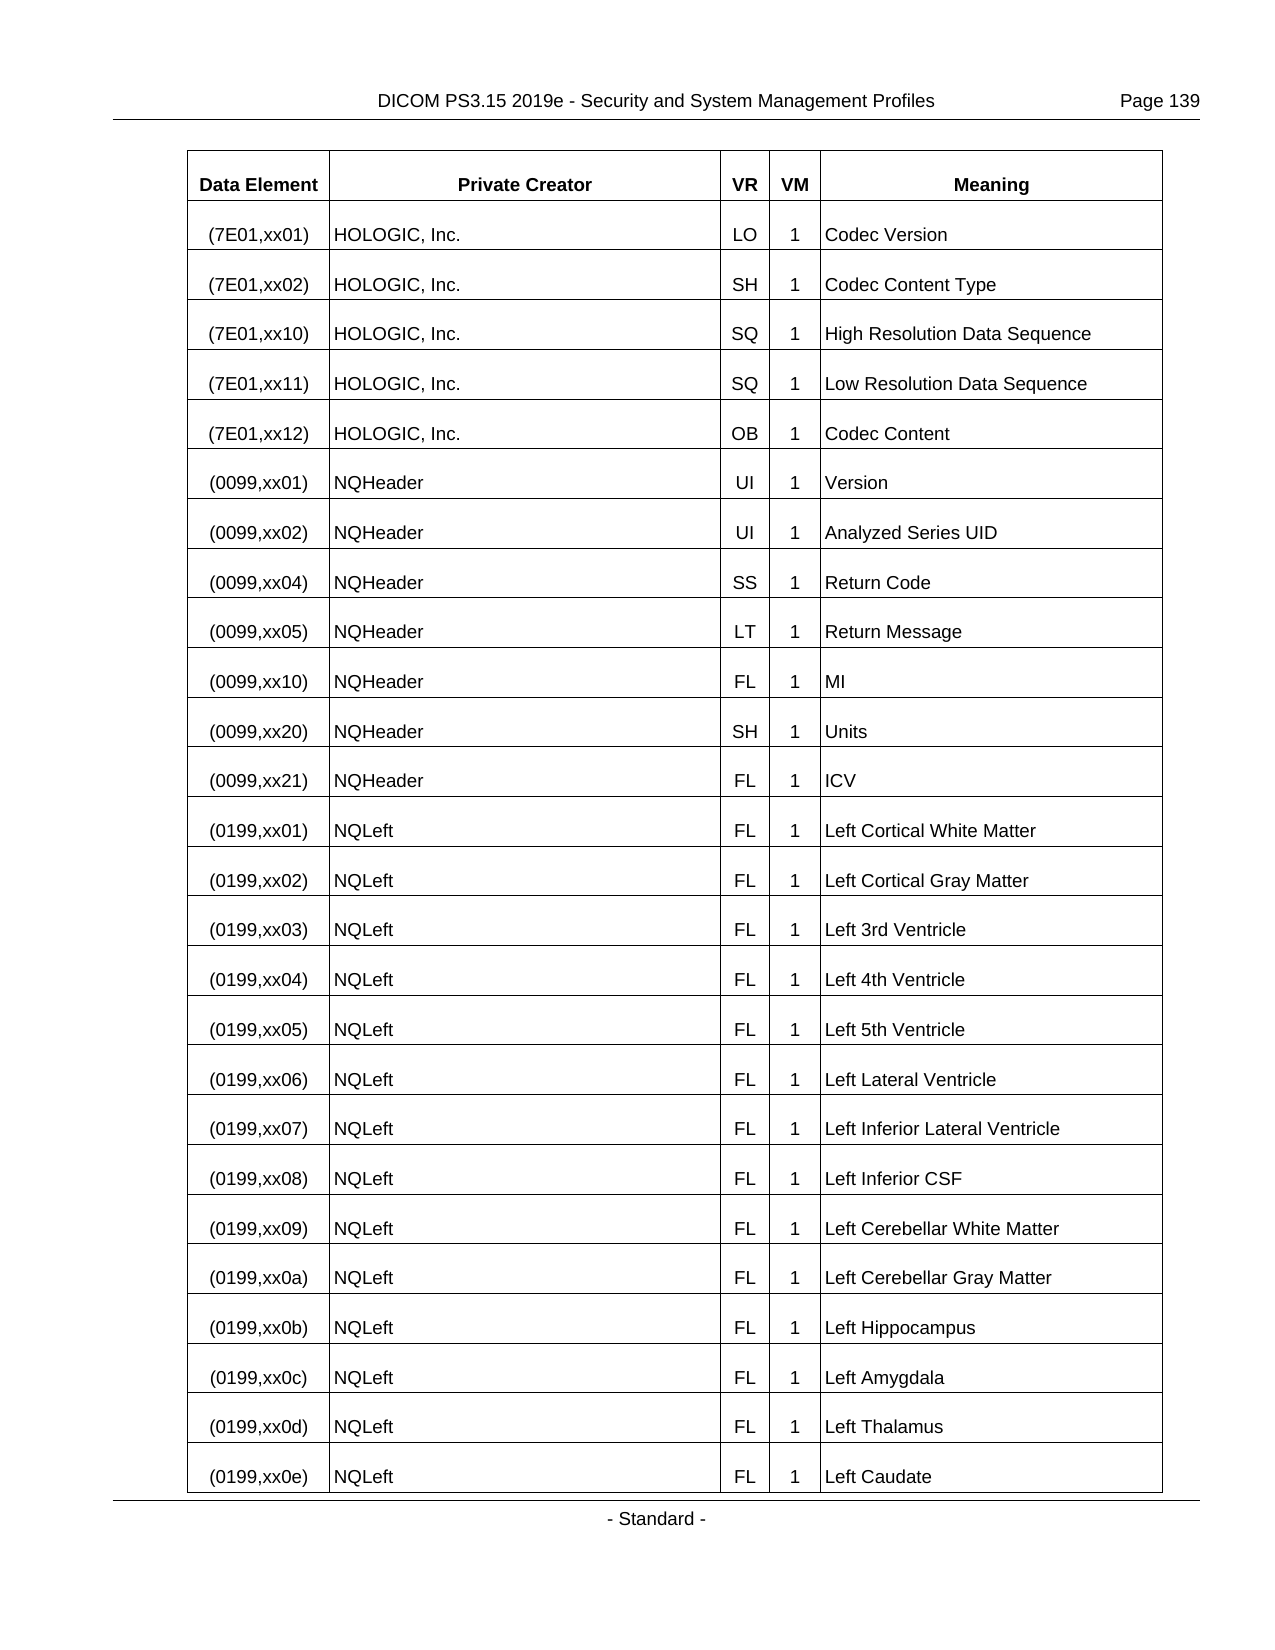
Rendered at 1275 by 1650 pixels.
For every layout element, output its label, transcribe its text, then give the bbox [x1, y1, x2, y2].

table_cell 1 [770, 449, 820, 498]
table_cell Left Lateral Ventricle [821, 1045, 1162, 1094]
table_cell 1 [770, 747, 820, 796]
table_header Meaning [821, 151, 1162, 200]
table_cell NQHeader [330, 449, 720, 498]
table_cell SS [721, 549, 769, 597]
table_cell Codec Content [821, 400, 1162, 448]
table_cell Return Message [821, 598, 1162, 647]
table_cell (0099,xx02) [188, 499, 329, 547]
table_cell (0099,xx20) [188, 698, 329, 746]
table_cell NQLeft [330, 1145, 720, 1193]
table_cell HOLOGIC, Inc. [330, 400, 720, 448]
table_cell NQHeader [330, 648, 720, 697]
table_cell LT [721, 598, 769, 647]
table_cell MI [821, 648, 1162, 697]
table_header Private Creator [330, 151, 720, 200]
table_cell (0199,xx02) [188, 847, 329, 895]
table_cell 1 [770, 499, 820, 547]
table_cell 1 [770, 946, 820, 995]
table_cell (0199,xx0a) [188, 1244, 329, 1293]
table_cell 1 [770, 1244, 820, 1293]
table_cell Left Cerebellar Gray Matter [821, 1244, 1162, 1293]
table_cell FL [721, 996, 769, 1044]
table_cell FL [721, 1294, 769, 1342]
table_cell FL [721, 1195, 769, 1243]
table_cell Left Inferior CSF [821, 1145, 1162, 1193]
table_cell (0199,xx07) [188, 1095, 329, 1144]
table_cell 1 [770, 1344, 820, 1392]
table_cell (0199,xx06) [188, 1045, 329, 1094]
table_cell FL [721, 1145, 769, 1193]
table_cell (7E01,xx11) [188, 350, 329, 398]
table_cell UI [721, 449, 769, 498]
table_cell Left Amygdala [821, 1344, 1162, 1392]
table_cell UI [721, 499, 769, 547]
table_cell HOLOGIC, Inc. [330, 201, 720, 249]
table_cell ICV [821, 747, 1162, 796]
table_cell 1 [770, 400, 820, 448]
table_cell 1 [770, 1294, 820, 1342]
table_cell NQHeader [330, 698, 720, 746]
table_cell 1 [770, 1095, 820, 1144]
table_cell FL [721, 1393, 769, 1442]
table_cell 1 [770, 1195, 820, 1243]
table_cell FL [721, 648, 769, 697]
table_cell 1 [770, 1443, 820, 1492]
table_cell (0199,xx03) [188, 896, 329, 945]
table_cell (7E01,xx12) [188, 400, 329, 448]
table_cell NQLeft [330, 797, 720, 846]
table_cell 1 [770, 847, 820, 895]
table_cell 1 [770, 598, 820, 647]
table_cell NQHeader [330, 549, 720, 597]
table_cell (0199,xx0d) [188, 1393, 329, 1442]
table_cell NQLeft [330, 996, 720, 1044]
table_cell SH [721, 250, 769, 299]
table_cell NQLeft [330, 1393, 720, 1442]
table_cell Units [821, 698, 1162, 746]
table_cell 1 [770, 1045, 820, 1094]
table_cell NQHeader [330, 499, 720, 547]
table_cell 1 [770, 201, 820, 249]
table_cell Left Caudate [821, 1443, 1162, 1492]
table_cell 1 [770, 698, 820, 746]
table_cell (0099,xx04) [188, 549, 329, 597]
table_cell SH [721, 698, 769, 746]
table_cell NQLeft [330, 1344, 720, 1392]
table_cell NQLeft [330, 1045, 720, 1094]
table_cell Codec Content Type [821, 250, 1162, 299]
table_cell OB [721, 400, 769, 448]
table_cell Left Inferior Lateral Ventricle [821, 1095, 1162, 1144]
table_cell 1 [770, 648, 820, 697]
table_cell NQLeft [330, 1244, 720, 1293]
table_cell Low Resolution Data Sequence [821, 350, 1162, 398]
table_cell NQLeft [330, 847, 720, 895]
table_cell FL [721, 1244, 769, 1293]
table_cell (0099,xx05) [188, 598, 329, 647]
table_cell FL [721, 946, 769, 995]
table_cell (0199,xx04) [188, 946, 329, 995]
table_header VM [770, 151, 820, 200]
table_cell NQHeader [330, 598, 720, 647]
table_cell Left Thalamus [821, 1393, 1162, 1442]
table_cell NQLeft [330, 946, 720, 995]
table_cell 1 [770, 1145, 820, 1193]
table_cell Version [821, 449, 1162, 498]
table_cell SQ [721, 300, 769, 349]
table_cell FL [721, 847, 769, 895]
table_cell Left 5th Ventricle [821, 996, 1162, 1044]
table_cell (7E01,xx02) [188, 250, 329, 299]
table_cell (7E01,xx10) [188, 300, 329, 349]
table_header Data Element [188, 151, 329, 200]
table_cell NQHeader [330, 747, 720, 796]
table_cell (7E01,xx01) [188, 201, 329, 249]
table_cell HOLOGIC, Inc. [330, 250, 720, 299]
table_cell 1 [770, 350, 820, 398]
table_cell HOLOGIC, Inc. [330, 300, 720, 349]
table_cell (0199,xx09) [188, 1195, 329, 1243]
table_cell (0199,xx05) [188, 996, 329, 1044]
table_cell Left Cortical Gray Matter [821, 847, 1162, 895]
table_cell HOLOGIC, Inc. [330, 350, 720, 398]
table_cell 1 [770, 250, 820, 299]
table_cell (0199,xx08) [188, 1145, 329, 1193]
table_cell FL [721, 797, 769, 846]
table_cell Left 4th Ventricle [821, 946, 1162, 995]
table_cell FL [721, 1045, 769, 1094]
table_cell 1 [770, 549, 820, 597]
table_cell High Resolution Data Sequence [821, 300, 1162, 349]
table_cell Left Cortical White Matter [821, 797, 1162, 846]
table_cell FL [721, 896, 769, 945]
table_cell 1 [770, 797, 820, 846]
table_header VR [721, 151, 769, 200]
table_cell (0199,xx01) [188, 797, 329, 846]
table_cell NQLeft [330, 1294, 720, 1342]
table_cell Left Cerebellar White Matter [821, 1195, 1162, 1243]
table_cell (0099,xx21) [188, 747, 329, 796]
table_cell FL [721, 1344, 769, 1392]
table_cell NQLeft [330, 1443, 720, 1492]
table_cell NQLeft [330, 1195, 720, 1243]
table_cell FL [721, 1443, 769, 1492]
table_cell 1 [770, 896, 820, 945]
table_cell 1 [770, 1393, 820, 1442]
table_cell 1 [770, 996, 820, 1044]
table_cell FL [721, 747, 769, 796]
table_cell (0199,xx0e) [188, 1443, 329, 1492]
table_cell 1 [770, 300, 820, 349]
table_cell Left 3rd Ventricle [821, 896, 1162, 945]
table_cell SQ [721, 350, 769, 398]
table_cell NQLeft [330, 1095, 720, 1144]
table_cell Analyzed Series UID [821, 499, 1162, 547]
table_cell (0099,xx10) [188, 648, 329, 697]
table_cell Left Hippocampus [821, 1294, 1162, 1342]
table_cell LO [721, 201, 769, 249]
table_cell (0099,xx01) [188, 449, 329, 498]
table_cell FL [721, 1095, 769, 1144]
table_cell (0199,xx0c) [188, 1344, 329, 1392]
table_cell Return Code [821, 549, 1162, 597]
table_cell NQLeft [330, 896, 720, 945]
table_cell Codec Version [821, 201, 1162, 249]
table_cell (0199,xx0b) [188, 1294, 329, 1342]
